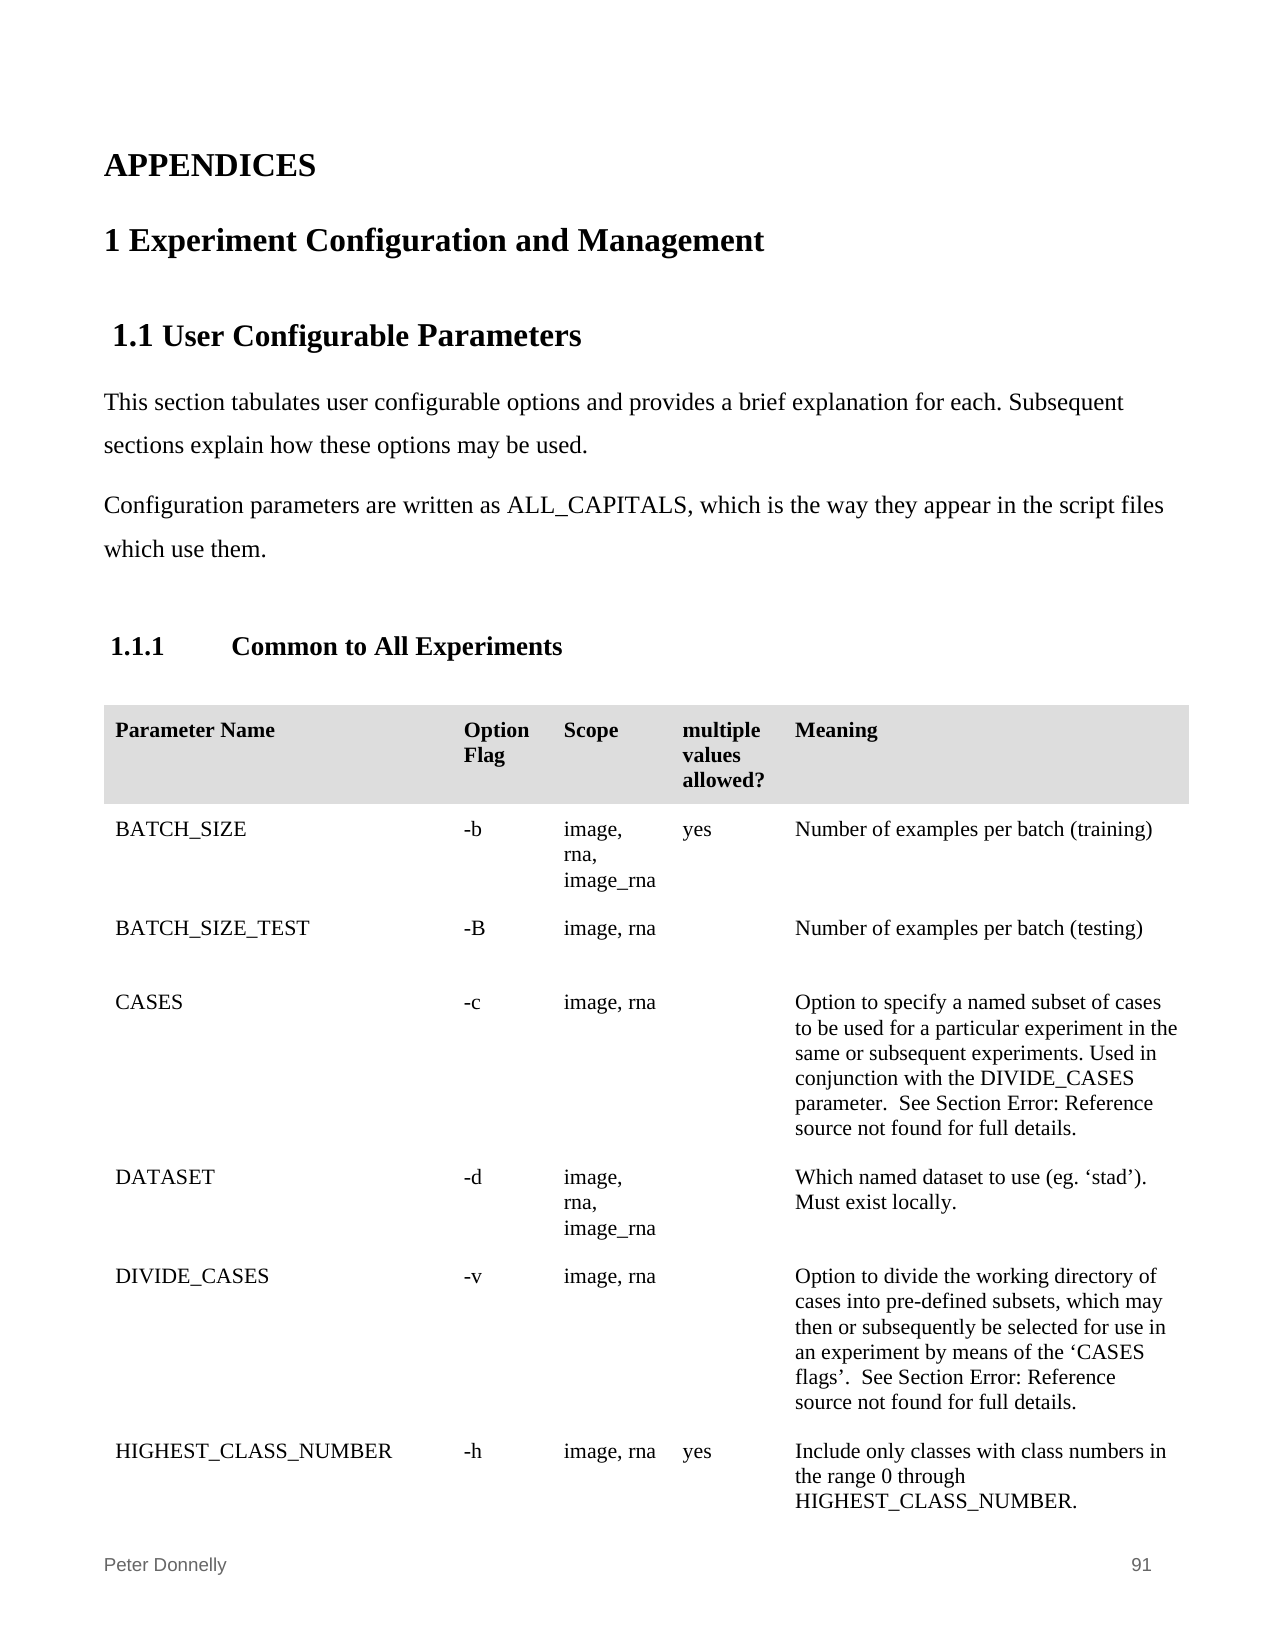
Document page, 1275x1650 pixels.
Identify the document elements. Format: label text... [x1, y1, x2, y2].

subtitle Experiment Configuration and Management [103, 221, 1181, 259]
table_cell [671, 1153, 783, 1252]
table_cell Number of examples per batch (testing) [783, 904, 1189, 978]
table_cell image, rna [552, 1252, 671, 1426]
table_cell -d [452, 1153, 552, 1252]
table_cell CASES [104, 978, 452, 1152]
table_header multiple values allowed? [671, 705, 783, 804]
table_header Parameter Name [104, 705, 452, 804]
text Configuration parameters are written as ALL_CAPITALS, which is the way they appear in the script files which use them. [103, 491, 1181, 562]
table_cell image, rna [552, 904, 671, 978]
table_cell [671, 978, 783, 1152]
table_cell image, rna, image_rna [552, 1153, 671, 1252]
table_cell -h [452, 1426, 552, 1526]
table_cell -v [452, 1252, 552, 1426]
subtitle APPENDICES [103, 145, 1181, 183]
table_cell image, rna [552, 978, 671, 1152]
table_cell yes [671, 1426, 783, 1526]
table_cell HIGHEST_CLASS_NUMBER [104, 1426, 452, 1526]
table_cell BATCH_SIZE_TEST [104, 904, 452, 978]
table_cell Which named dataset to use (eg. ‘stad’). Must exist locally. [783, 1153, 1189, 1252]
text This section tabulates user configurable options and provides a brief explanation for each. Subsequent sections explain how these options may be used. [103, 387, 1181, 458]
table_cell image, rna, image_rna [552, 805, 671, 904]
table_cell Include only classes with class numbers in the range 0 through HIGHEST_CLASS_NUMBER. [783, 1426, 1189, 1526]
subtitle User Configurable Parameters [103, 316, 1181, 354]
table_cell Option to divide the working directory of cases into pre-defined subsets, which may then or subsequently be selected for use in an experiment by means of the ‘CASES flags’. See Section Error: Reference source not found for full details. [783, 1252, 1189, 1426]
table_header Scope [552, 705, 671, 804]
table_cell BATCH_SIZE [104, 805, 452, 904]
table_cell DATASET [104, 1153, 452, 1252]
table_cell Number of examples per batch (training) [783, 805, 1189, 904]
table_cell -c [452, 978, 552, 1152]
table_cell DIVIDE_CASES [104, 1252, 452, 1426]
table_header Option Flag [452, 705, 552, 804]
table_cell [671, 904, 783, 978]
table_cell -B [452, 904, 552, 978]
table_cell Option to specify a named subset of cases to be used for a particular experiment in the same or subsequent experiments. Used in conjunction with the DIVIDE_CASES parameter. See Section Error: Reference source not found for full details. [783, 978, 1189, 1152]
table_cell [671, 1252, 783, 1426]
table_cell -b [452, 805, 552, 904]
table_cell yes [671, 805, 783, 904]
subtitle Common to All Experiments [103, 630, 1181, 661]
table_header Meaning [783, 705, 1189, 804]
table_cell image, rna [552, 1426, 671, 1526]
